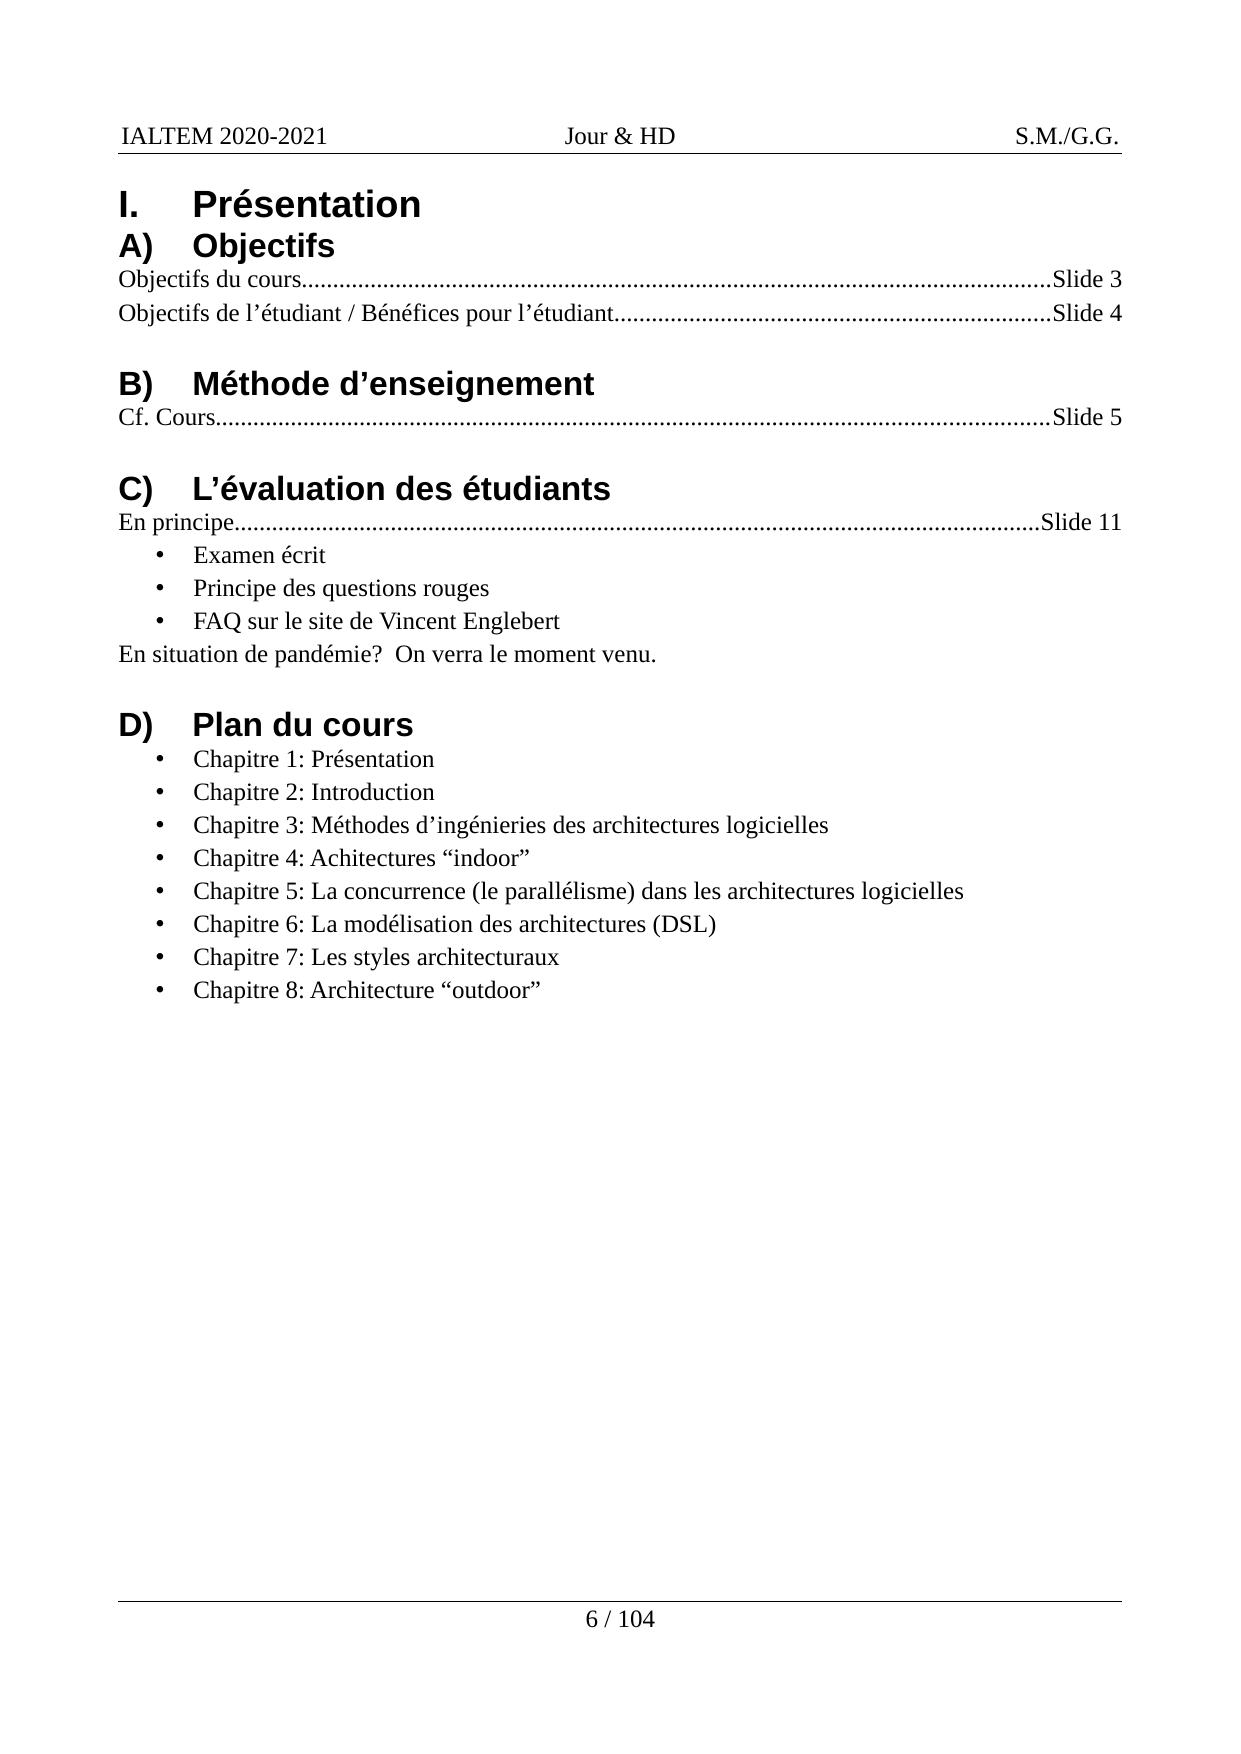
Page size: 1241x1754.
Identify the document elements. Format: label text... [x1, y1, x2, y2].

list Chapitre 6: La modélisation des architectures (DSL) [156, 909, 1122, 938]
subtitle Présentation [118, 182, 1122, 226]
list Chapitre 2: Introduction [156, 777, 1122, 806]
text En principe Slide 11 [118, 507, 1122, 536]
subtitle Objectifs [118, 226, 1122, 264]
list Chapitre 4: Achitectures “indoor” [156, 843, 1122, 872]
list Chapitre 3: Méthodes d’ingénieries des architectures logicielles [156, 810, 1122, 838]
subtitle Plan du cours [118, 705, 1122, 744]
list Chapitre 8: Architecture “outdoor” [156, 975, 1122, 1004]
text En situation de pandémie? On verra le moment venu. [118, 639, 1122, 668]
subtitle L’évaluation des étudiants [118, 468, 1122, 507]
text Objectifs de l’étudiant / Bénéfices pour l’étudiant Slide 4 [118, 298, 1122, 326]
list FAQ sur le site de Vincent Englebert [156, 606, 1122, 635]
list Examen écrit [156, 540, 1122, 569]
list Chapitre 1: Présentation [156, 744, 1122, 772]
text Objectifs du cours Slide 3 [118, 264, 1122, 293]
list Chapitre 5: La concurrence (le parallélisme) dans les architectures logicielles [156, 876, 1122, 904]
list Principe des questions rouges [156, 573, 1122, 602]
text Cf. Cours Slide 5 [118, 402, 1122, 431]
list Chapitre 7: Les styles architecturaux [156, 942, 1122, 971]
subtitle Méthode d’enseignement [118, 364, 1122, 402]
